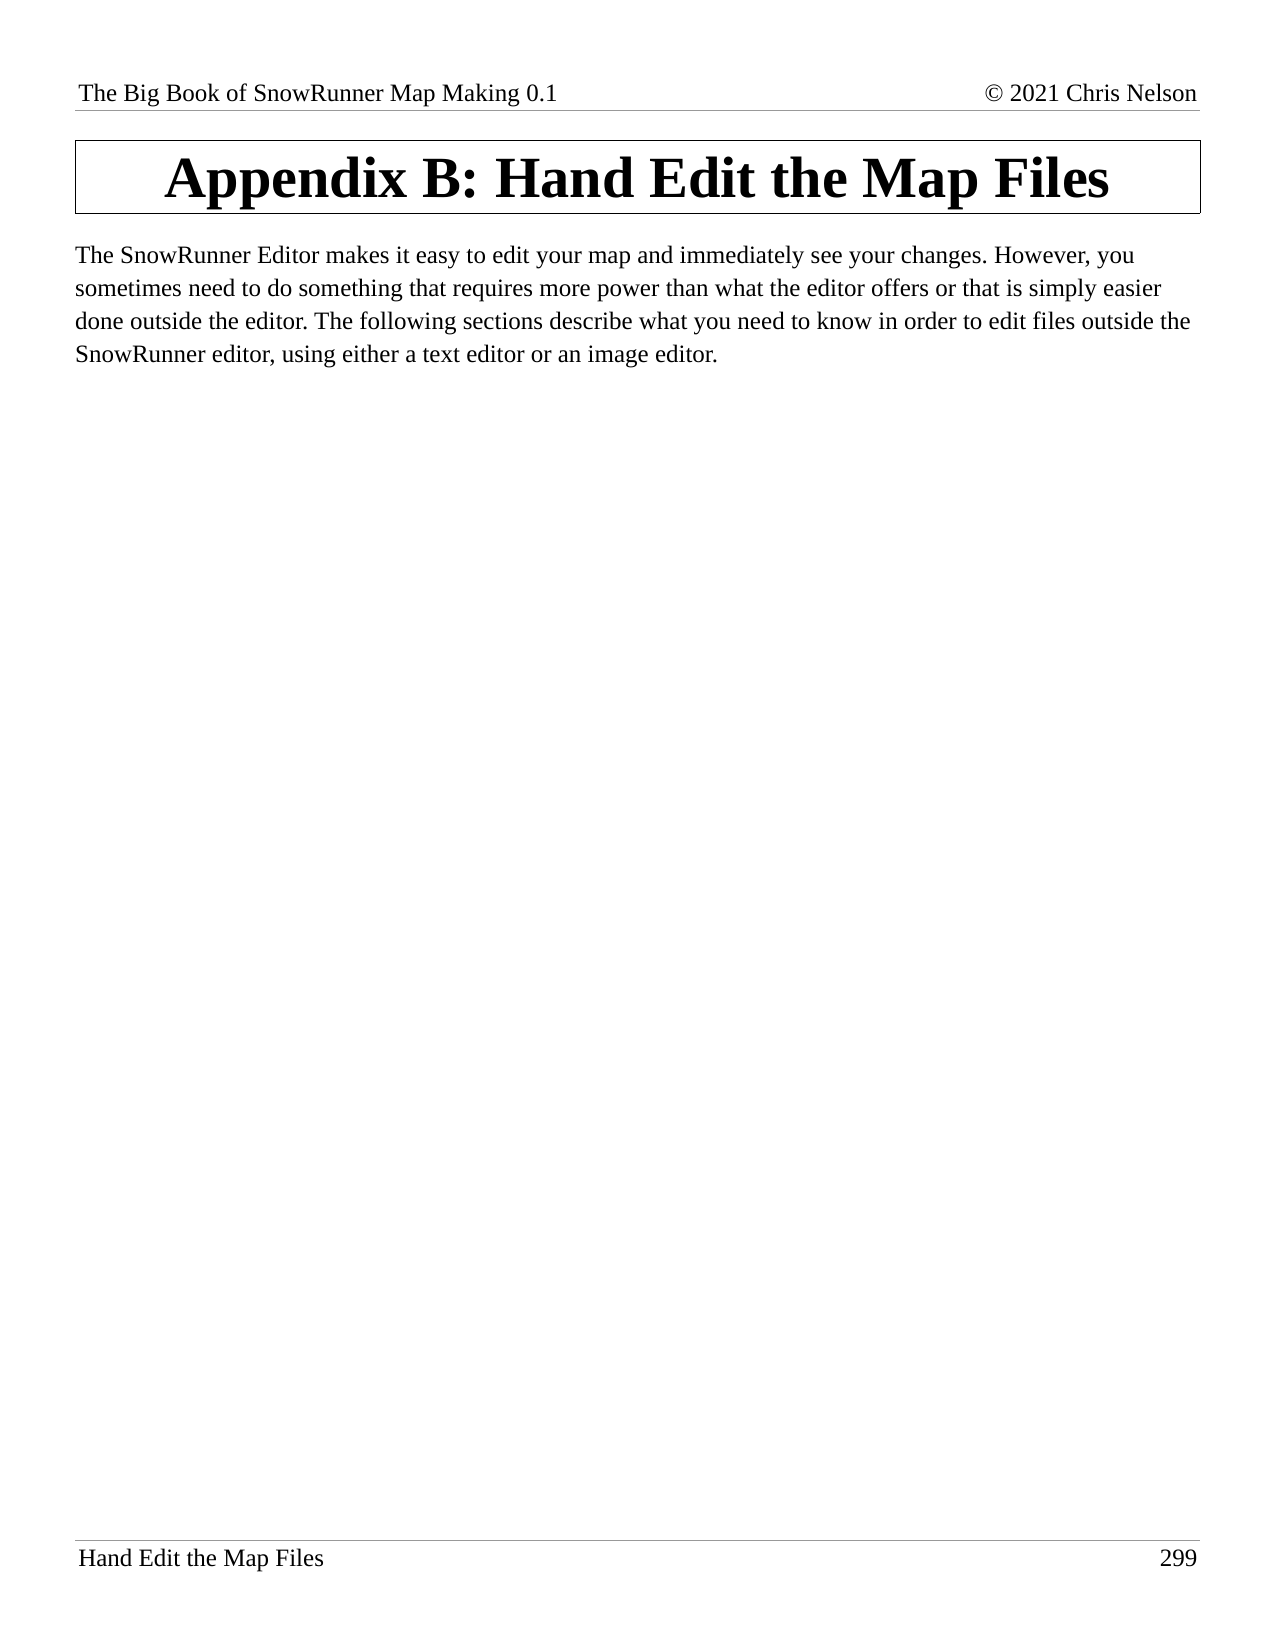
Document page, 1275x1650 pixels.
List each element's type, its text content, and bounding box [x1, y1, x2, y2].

text The SnowRunner Editor makes it easy to edit your map and immediately see your changes. However, you sometimes need to do something that requires more power than what the editor offers or that is simply easier done outside the editor. The following sections describe what you need to know in order to edit files outside the SnowRunner editor, using either a text editor or an image editor. [75, 240, 1200, 368]
subtitle Hand Edit the Map Files [76, 141, 1200, 213]
